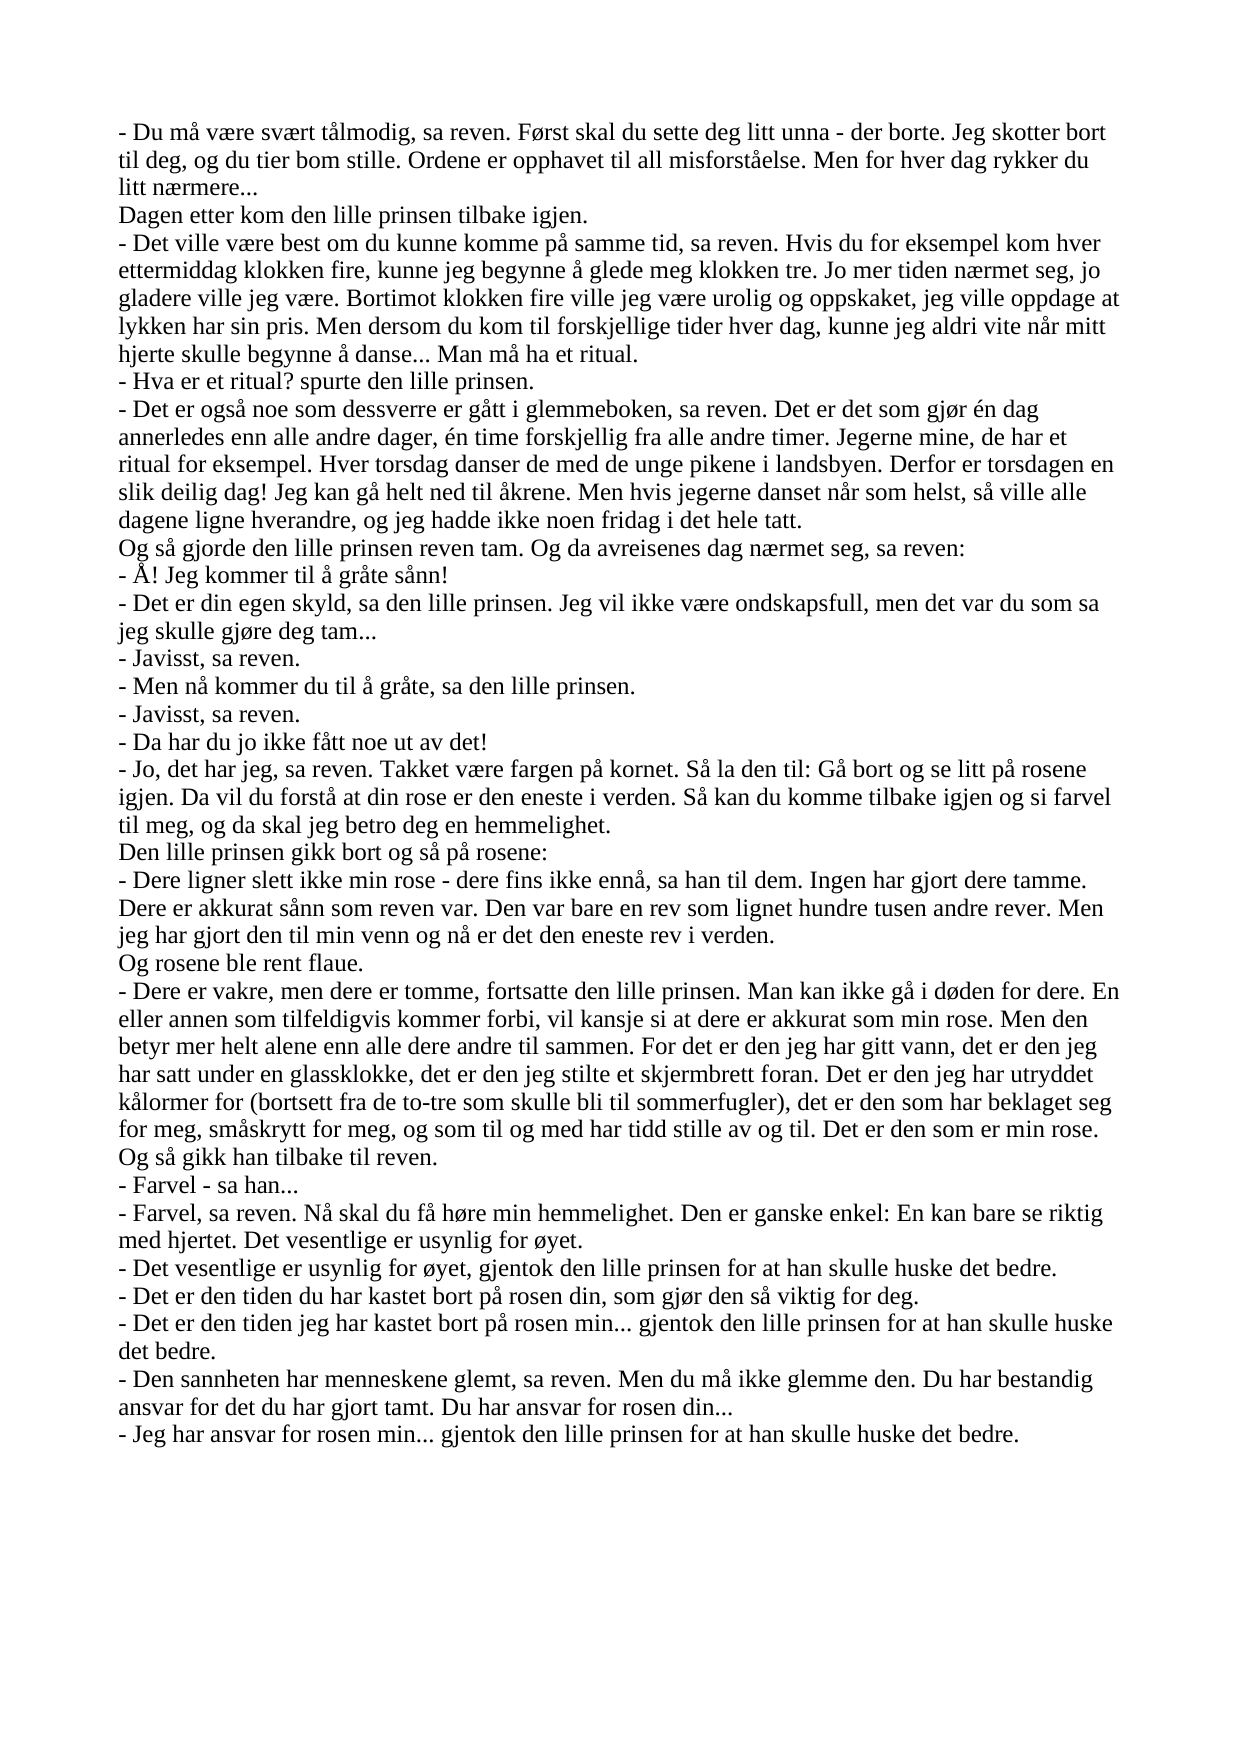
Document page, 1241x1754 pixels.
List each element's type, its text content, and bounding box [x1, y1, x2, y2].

text - Det er den tiden jeg har kastet bort på rosen min... gjentok den lille prinsen for at han skulle huske det bedre. [118, 1309, 1122, 1365]
text - Det er den tiden du har kastet bort på rosen din, som gjør den så viktig for deg. [118, 1282, 1122, 1309]
text - Farvel, sa reven. Nå skal du få høre min hemmelighet. Den er ganske enkel: En kan bare se riktig med hjertet. Det vesentlige er usynlig for øyet. [118, 1199, 1122, 1254]
text - Det er din egen skyld, sa den lille prinsen. Jeg vil ikke være ondskapsfull, men det var du som sa jeg skulle gjøre deg tam... [118, 589, 1122, 644]
text - Jeg har ansvar for rosen min... gjentok den lille prinsen for at han skulle huske det bedre. [118, 1420, 1122, 1448]
text - Javisst, sa reven. [118, 700, 1122, 728]
text Dagen etter kom den lille prinsen tilbake igjen. [118, 201, 1122, 229]
text - Hva er et ritual? spurte den lille prinsen. [118, 367, 1122, 395]
text - Du må være svært tålmodig, sa reven. Først skal du sette deg litt unna - der borte. Jeg skotter bort til deg, og du tier bom stille. Ordene er opphavet til all misforståelse. Men for hver dag rykker du litt nærmere... [118, 118, 1122, 201]
text Og så gikk han tilbake til reven. [118, 1143, 1122, 1171]
text - Den sannheten har menneskene glemt, sa reven. Men du må ikke glemme den. Du har bestandig ansvar for det du har gjort tamt. Du har ansvar for rosen din... [118, 1365, 1122, 1420]
text Og så gjorde den lille prinsen reven tam. Og da avreisenes dag nærmet seg, sa reven: [118, 534, 1122, 561]
text - Å! Jeg kommer til å gråte sånn! [118, 561, 1122, 589]
text - Javisst, sa reven. [118, 644, 1122, 672]
text - Dere er vakre, men dere er tomme, fortsatte den lille prinsen. Man kan ikke gå i døden for dere. En eller annen som tilfeldigvis kommer forbi, vil kansje si at dere er akkurat som min rose. Men den betyr mer helt alene enn alle dere andre til sammen. For det er den jeg har gitt vann, det er den jeg har satt under en glassklokke, det er den jeg stilte et skjermbrett foran. Det er den jeg har utryddet kålormer for (bortsett fra de to-tre som skulle bli til sommerfugler), det er den som har beklaget seg for meg, småskrytt for meg, og som til og med har tidd stille av og til. Det er den som er min rose. [118, 977, 1122, 1143]
text - Jo, det har jeg, sa reven. Takket være fargen på kornet. Så la den til: Gå bort og se litt på rosene igjen. Da vil du forstå at din rose er den eneste i verden. Så kan du komme tilbake igjen og si farvel til meg, og da skal jeg betro deg en hemmelighet. [118, 755, 1122, 838]
text - Det ville være best om du kunne komme på samme tid, sa reven. Hvis du for eksempel kom hver ettermiddag klokken fire, kunne jeg begynne å glede meg klokken tre. Jo mer tiden nærmet seg, jo gladere ville jeg være. Bortimot klokken fire ville jeg være urolig og oppskaket, jeg ville oppdage at lykken har sin pris. Men dersom du kom til forskjellige tider hver dag, kunne jeg aldri vite når mitt hjerte skulle begynne å danse... Man må ha et ritual. [118, 229, 1122, 367]
text - Men nå kommer du til å gråte, sa den lille prinsen. [118, 672, 1122, 700]
text - Det er også noe som dessverre er gått i glemmeboken, sa reven. Det er det som gjør én dag annerledes enn alle andre dager, én time forskjellig fra alle andre timer. Jegerne mine, de har et ritual for eksempel. Hver torsdag danser de med de unge pikene i landsbyen. Derfor er torsdagen en slik deilig dag! Jeg kan gå helt ned til åkrene. Men hvis jegerne danset når som helst, så ville alle dagene ligne hverandre, og jeg hadde ikke noen fridag i det hele tatt. [118, 395, 1122, 534]
text Og rosene ble rent flaue. [118, 949, 1122, 977]
text - Da har du jo ikke fått noe ut av det! [118, 728, 1122, 755]
text Den lille prinsen gikk bort og så på rosene: [118, 838, 1122, 866]
text - Dere ligner slett ikke min rose - dere fins ikke ennå, sa han til dem. Ingen har gjort dere tamme. Dere er akkurat sånn som reven var. Den var bare en rev som lignet hundre tusen andre rever. Men jeg har gjort den til min venn og nå er det den eneste rev i verden. [118, 866, 1122, 949]
text - Farvel - sa han... [118, 1171, 1122, 1199]
text - Det vesentlige er usynlig for øyet, gjentok den lille prinsen for at han skulle huske det bedre. [118, 1254, 1122, 1282]
